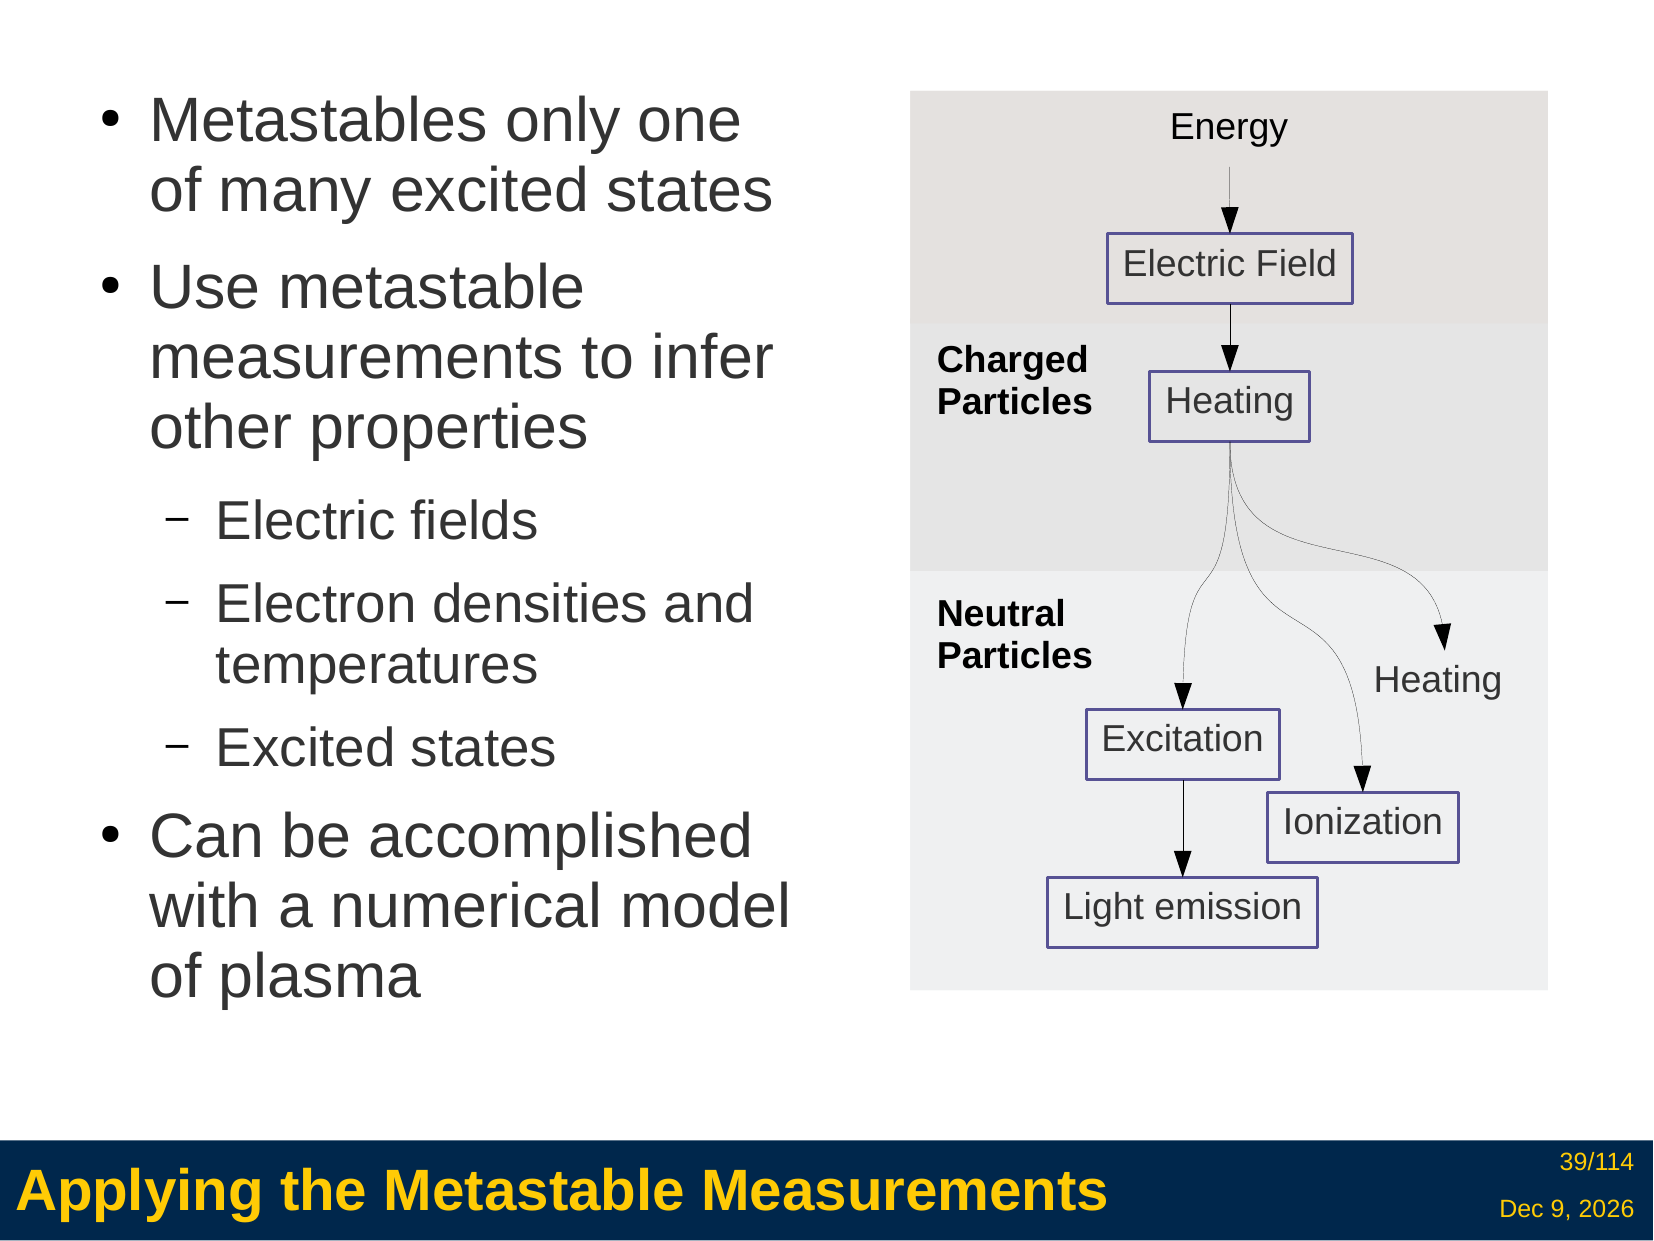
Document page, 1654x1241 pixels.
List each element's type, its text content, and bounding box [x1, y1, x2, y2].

text_box Heating [1358, 650, 1531, 720]
text_box Energy [1155, 98, 1304, 167]
text_box Neutral Particles [922, 584, 1108, 708]
text_box Electric Field [1107, 233, 1353, 304]
text_box Heating [1149, 371, 1310, 442]
title Applying the Metastable Measurements [14, 1140, 1380, 1241]
text_box Light emission [1047, 877, 1318, 948]
text_box [910, 90, 1548, 991]
list Metastables only one of many excited states Use metastable measurements to infer other properties Electric fields Electron densities and temperatures Excited states Can be accomplished with a numerical model of plasma [82, 75, 809, 1021]
text_box Excitation [1086, 709, 1280, 780]
text_box Ionization [1267, 792, 1459, 863]
text_box Charged Particles [922, 330, 1108, 454]
